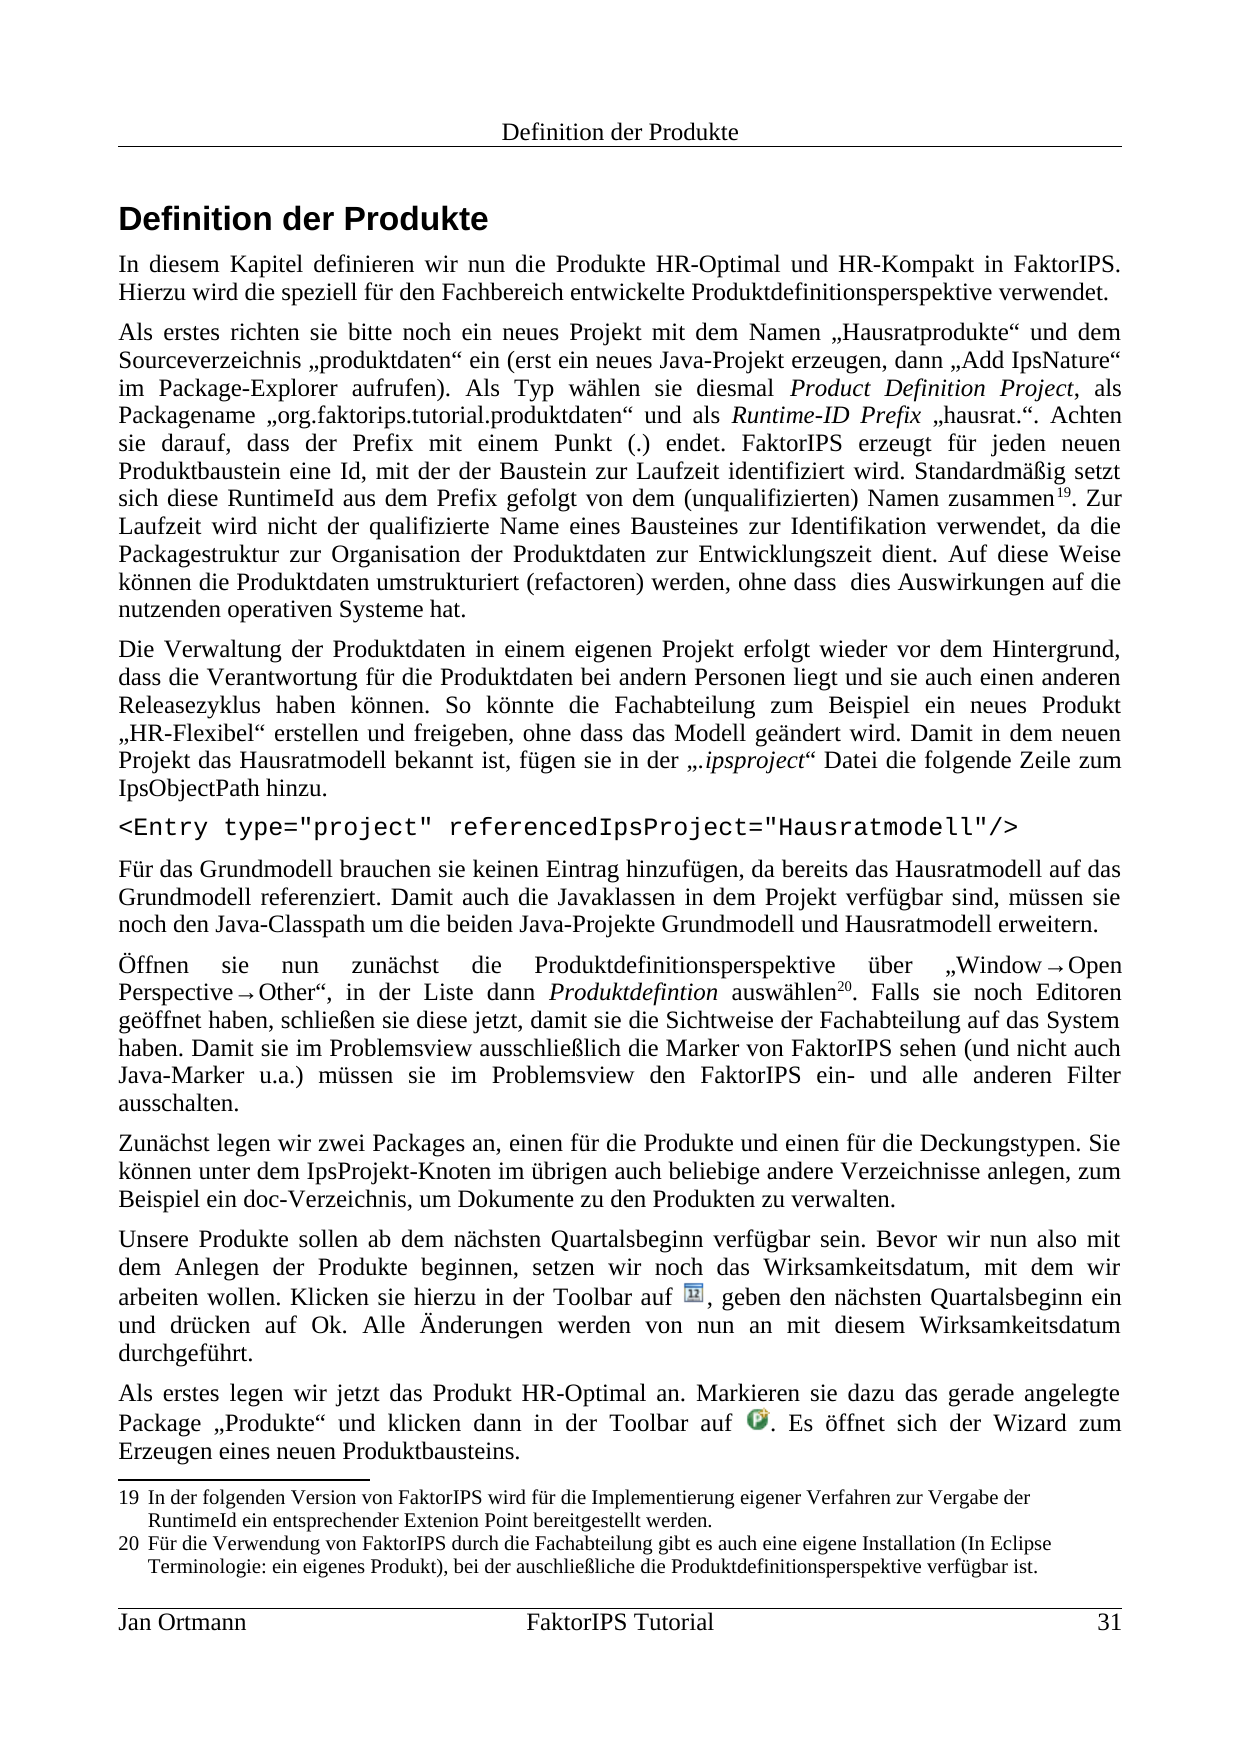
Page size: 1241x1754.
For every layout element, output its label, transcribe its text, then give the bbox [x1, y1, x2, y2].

text Als erstes legen wir jetzt das Produkt HR-Optimal an. Markieren sie dazu das gerade angelegte Package „Produkte“ und klicken dann in der Toolbar auf . Es öffnet sich der Wizard zum Erzeugen eines neuen Produktbausteins. [118, 1379, 1122, 1465]
picture [681, 1280, 707, 1306]
text Als erstes richten sie bitte noch ein neues Projekt mit dem Namen „Hausratprodukte“ und dem Sourceverzeichnis „produktdaten“ ein (erst ein neues Java-Projekt erzeugen, dann „Add IpsNature“ im Package-Explorer aufrufen). Als Typ wählen sie diesmal Product Definition Project, als Packagename „org.faktorips.tutorial.produktdaten“ und als Runtime-ID Prefix „hausrat.“. Achten sie darauf, dass der Prefix mit einem Punkt (.) endet. FaktorIPS erzeugt für jeden neuen Produktbaustein eine Id, mit der der Baustein zur Laufzeit identifiziert wird. Standardmäßig setzt sich diese RuntimeId aus dem Prefix gefolgt von dem (unqualifizierten) Namen zusammen. Zur Laufzeit wird nicht der qualifizierte Name eines Bausteines zur Identifikation verwendet, da die Packagestruktur zur Organisation der Produktdaten zur Entwicklungszeit dient. Auf diese Weise können die Produktdaten umstrukturiert (refactoren) werden, ohne dass dies Auswirkungen auf die nutzenden operativen Systeme hat. [118, 318, 1122, 623]
picture [744, 1406, 770, 1432]
text Die Verwaltung der Produktdaten in einem eigenen Projekt erfolgt wieder vor dem Hintergrund, dass die Verantwortung für die Produktdaten bei andern Personen liegt und sie auch einen anderen Releasezyklus haben können. So könnte die Fachabteilung zum Beispiel ein neues Produkt „HR‑Flexibel“ erstellen und freigeben, ohne dass das Modell geändert wird. Damit in dem neuen Projekt das Hausratmodell bekannt ist, fügen sie in der „.ipsproject“ Datei die folgende Zeile zum IpsObjectPath hinzu. [118, 636, 1122, 802]
text Unsere Produkte sollen ab dem nächsten Quartalsbeginn verfügbar sein. Bevor wir nun also mit dem Anlegen der Produkte beginnen, setzen wir noch das Wirksamkeitsdatum, mit dem wir arbeiten wollen. Klicken sie hierzu in der Toolbar auf , geben den nächsten Quartalsbeginn ein und drücken auf Ok. Alle Änderungen werden von nun an mit diesem Wirksamkeitsdatum durchgeführt. [118, 1225, 1122, 1366]
text Zunächst legen wir zwei Packages an, einen für die Produkte und einen für die Deckungstypen. Sie können unter dem IpsProjekt-Knoten im übrigen auch beliebige andere Verzeichnisse anlegen, zum Beispiel ein doc-Verzeichnis, um Dokumente zu den Produkten zu verwalten. [118, 1129, 1122, 1213]
text <Entry type="project" referencedIpsProject="Hausratmodell"/> [118, 814, 1122, 843]
text In diesem Kapitel definieren wir nun die Produkte HR-Optimal und HR-Kompakt in FaktorIPS. Hierzu wird die speziell für den Fachbereich entwickelte Produktdefinitionsperspektive verwendet. [118, 250, 1122, 306]
subtitle Definition der Produkte [118, 200, 1122, 238]
text In der folgenden Version von FaktorIPS wird für die Implementierung eigener Verfahren zur Vergabe der RuntimeId ein entsprechender Extenion Point bereitgestellt werden. [118, 1486, 1122, 1532]
text Für die Verwendung von FaktorIPS durch die Fachabteilung gibt es auch eine eigene Installation (In Eclipse Terminologie: ein eigenes Produkt), bei der auschließliche die Produktdefinitionsperspektive verfügbar ist. [118, 1532, 1122, 1578]
text Für das Grundmodell brauchen sie keinen Eintrag hinzufügen, da bereits das Hausratmodell auf das Grundmodell referenziert. Damit auch die Javaklassen in dem Projekt verfügbar sind, müssen sie noch den Java-Classpath um die beiden Java-Projekte Grundmodell und Hausratmodell erweitern. [118, 855, 1122, 938]
text Öffnen sie nun zunächst die Produktdefinitionsperspektive über „Window→Open Perspective→Other“, in der Liste dann Produktdefintion auswählen. Falls sie noch Editoren geöffnet haben, schließen sie diese jetzt, damit sie die Sichtweise der Fachabteilung auf das System haben. Damit sie im Problemsview ausschließlich die Marker von FaktorIPS sehen (und nicht auch Java-Marker u.a.) müssen sie im Problemsview den FaktorIPS ein- und alle anderen Filter ausschalten. [118, 951, 1122, 1117]
